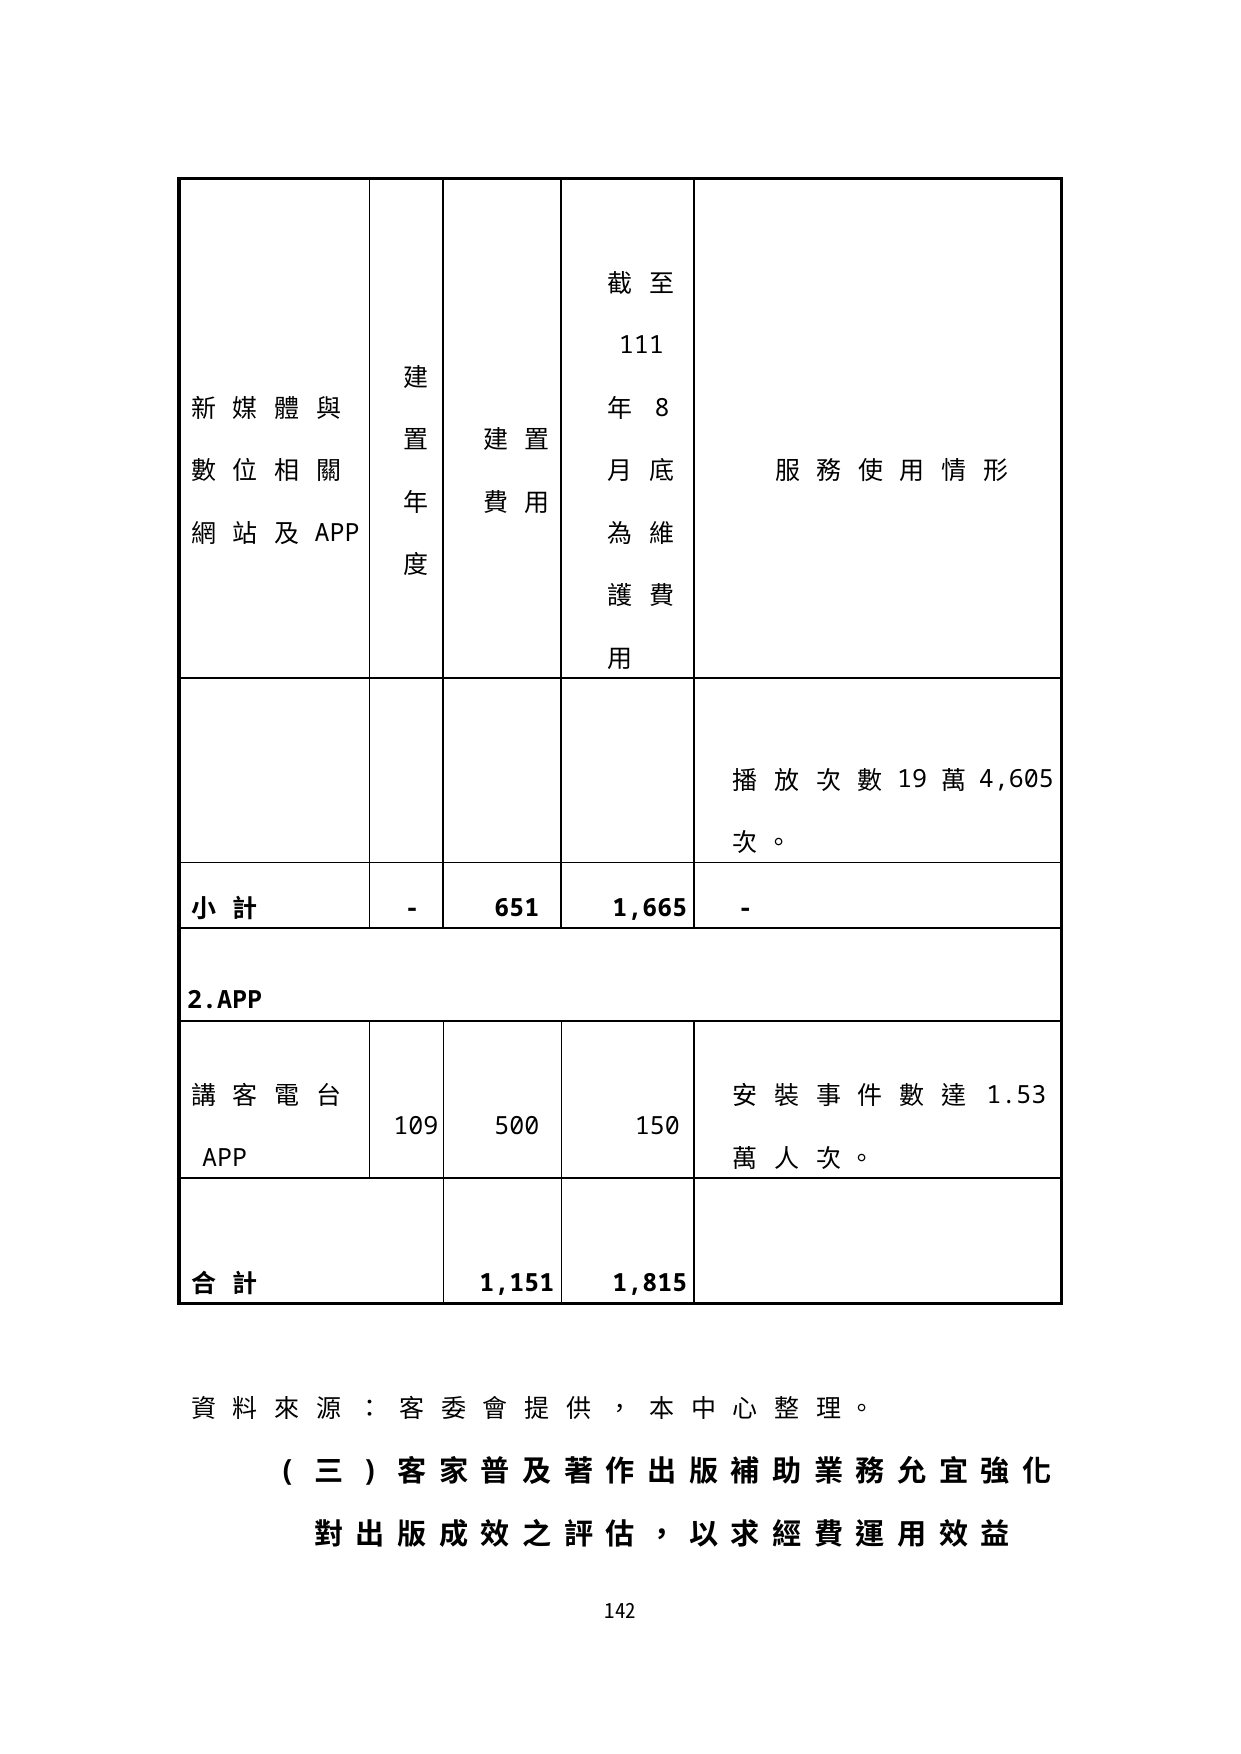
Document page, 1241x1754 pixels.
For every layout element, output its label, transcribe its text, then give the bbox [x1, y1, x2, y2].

table_cell - [370, 863, 442, 927]
table_cell 安裝事件數達1.53萬人次。 [695, 1022, 1060, 1177]
table_header 截至111年8月底為維護費用 [562, 180, 693, 677]
table_header 建置年度 [370, 180, 442, 677]
table_header 新媒體與數位相關網站及APP [181, 180, 369, 677]
table_cell 2.APP [181, 929, 1060, 1020]
table_cell 1,151 [444, 1179, 561, 1302]
table_header 建置費用 [444, 180, 560, 677]
table_header 服務使用情形 [695, 180, 1060, 677]
table_cell 500 [444, 1022, 561, 1177]
table_cell 合計 [181, 1179, 443, 1302]
table_cell [562, 679, 693, 862]
table_cell [695, 1179, 1060, 1302]
table_cell [444, 679, 560, 862]
table_cell - [695, 863, 1060, 927]
table_cell 109 [370, 1022, 443, 1177]
text (三)客家普及著作出版補助業務允宜強化對出版成效之評估，以求經費運用效益 [242, 1427, 1058, 1552]
table_cell 1,665 [562, 863, 693, 927]
table_cell 講客電台APP [181, 1022, 369, 1177]
table_cell 1,815 [562, 1179, 693, 1302]
table_cell 150 [562, 1022, 693, 1177]
table_cell 651 [444, 863, 560, 927]
text 資料來源：客委會提供，本中心整理。 [183, 1365, 1062, 1427]
table_cell 播放次數19萬4,605次。 [695, 679, 1060, 862]
table_cell [370, 679, 442, 862]
table_cell 小計 [181, 863, 369, 927]
table_cell [181, 679, 369, 862]
